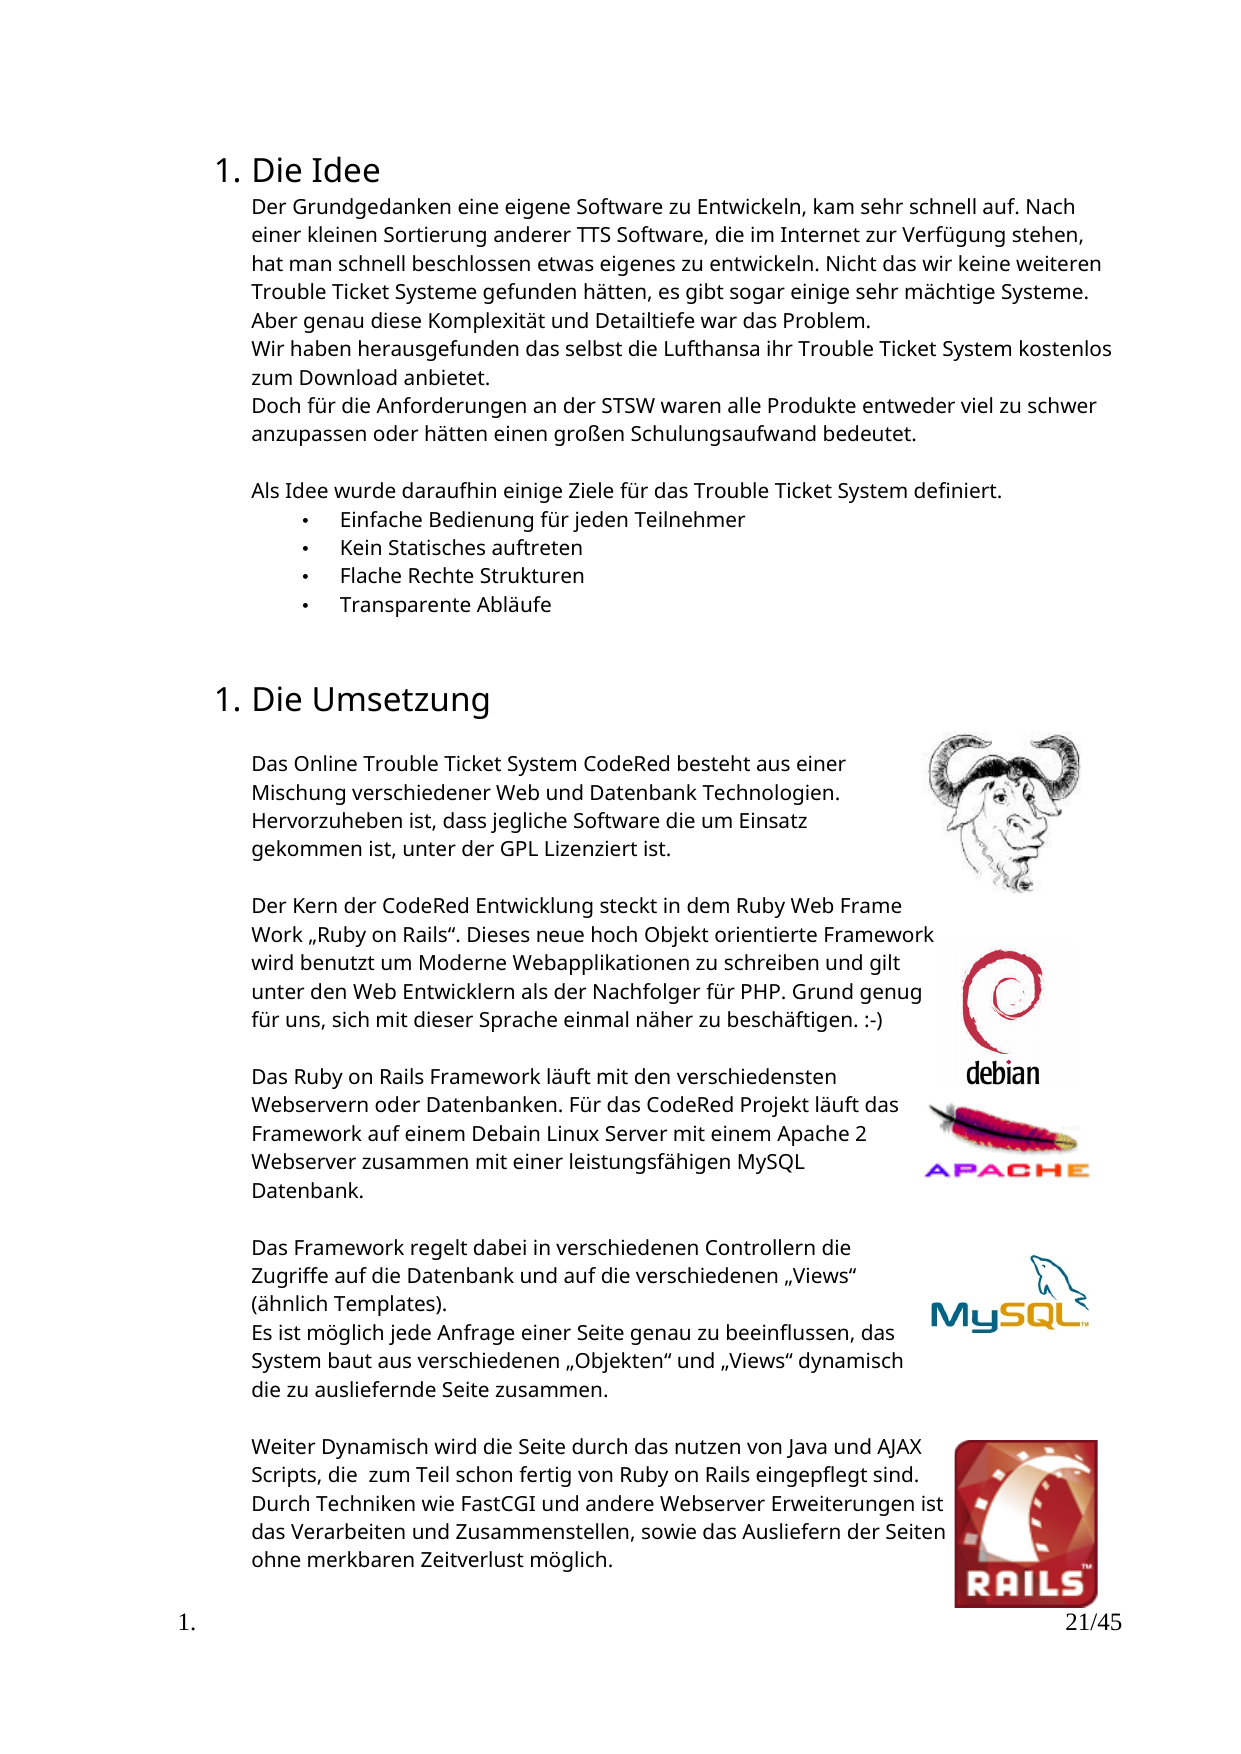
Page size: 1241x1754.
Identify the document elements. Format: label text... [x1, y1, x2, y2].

text Der Grundgedanken eine eigene Software zu Entwickeln, kam sehr schnell auf. Nach einer kleinen Sortierung anderer TTS Software, die im Internet zur Verfügung stehen, hat man schnell beschlossen etwas eigenes zu entwickeln. Nicht das wir keine weiteren Trouble Ticket Systeme gefunden hätten, es gibt sogar einige sehr mächtige Systeme. Aber genau diese Komplexität und Detailtiefe war das Problem. [251, 192, 1122, 334]
text Doch für die Anforderungen an der STSW waren alle Produkte entweder viel zu schwer anzupassen oder hätten einen großen Schulungsaufwand bedeutet. [251, 391, 1122, 448]
text Wir haben herausgefunden das selbst die Lufthansa ihr Trouble Ticket System kostenlos zum Download anbietet. [251, 334, 1122, 391]
list Die Umsetzung [251, 675, 1122, 721]
text Weiter Dynamisch wird die Seite durch das nutzen von Java und AJAX Scripts, die zum Teil schon fertig von Ruby on Rails eingepflegt sind. Durch Techniken wie FastCGI und andere Webserver Erweiterungen ist das Verarbeiten und Zusammenstellen, sowie das Ausliefern der Seiten ohne merkbaren Zeitverlust möglich. [251, 1432, 1122, 1574]
text Als Idee wurde daraufhin einige Ziele für das Trouble Ticket System definiert. [251, 476, 1122, 505]
text Es ist möglich jede Anfrage einer Seite genau zu beeinflussen, das System baut aus verschiedenen „Objekten“ und „Views“ dynamisch die zu ausliefernde Seite zusammen. [251, 1318, 1122, 1403]
picture [922, 731, 1083, 894]
list Das Online Trouble Ticket System CodeRed besteht aus einer Mischung verschiedener Web und Datenbank Technologien. Hervorzuheben ist, dass jegliche Software die um Einsatz gekommen ist, unter der GPL Lizenziert ist. [251, 749, 922, 863]
text Der Kern der CodeRed Entwicklung steckt in dem Ruby Web Frame Work „Ruby on Rails“. Dieses neue hoch Objekt orientierte Framework wird benutzt um Moderne Webapplikationen zu schreiben und gilt unter den Web Entwicklern als der Nachfolger für PHP. Grund genug für uns, sich mit dieser Sprache einmal näher zu beschäftigen. :-) [251, 891, 1122, 1034]
list [1083, 749, 1122, 863]
text Das Ruby on Rails Framework läuft mit den verschiedensten Webservern oder Datenbanken. Für das CodeRed Projekt läuft das Framework auf einem Debain Linux Server mit einem Apache 2 Webserver zusammen mit einer leistungsfähigen MySQL Datenbank. [251, 1062, 1122, 1204]
picture [936, 940, 1073, 1089]
list Die Idee [251, 147, 1122, 192]
list Transparente Abläufe [325, 590, 1122, 618]
picture [954, 1440, 1098, 1608]
picture [914, 1240, 1103, 1375]
list Einfache Bedienung für jeden Teilnehmer [325, 505, 1122, 533]
text Das Framework regelt dabei in verschiedenen Controllern die Zugriffe auf die Datenbank und auf die verschiedenen „Views“ (ähnlich Templates). [251, 1233, 1122, 1318]
picture [909, 1099, 1099, 1183]
list Kein Statisches auftreten [325, 533, 1122, 562]
list Flache Rechte Strukturen [325, 562, 1122, 590]
